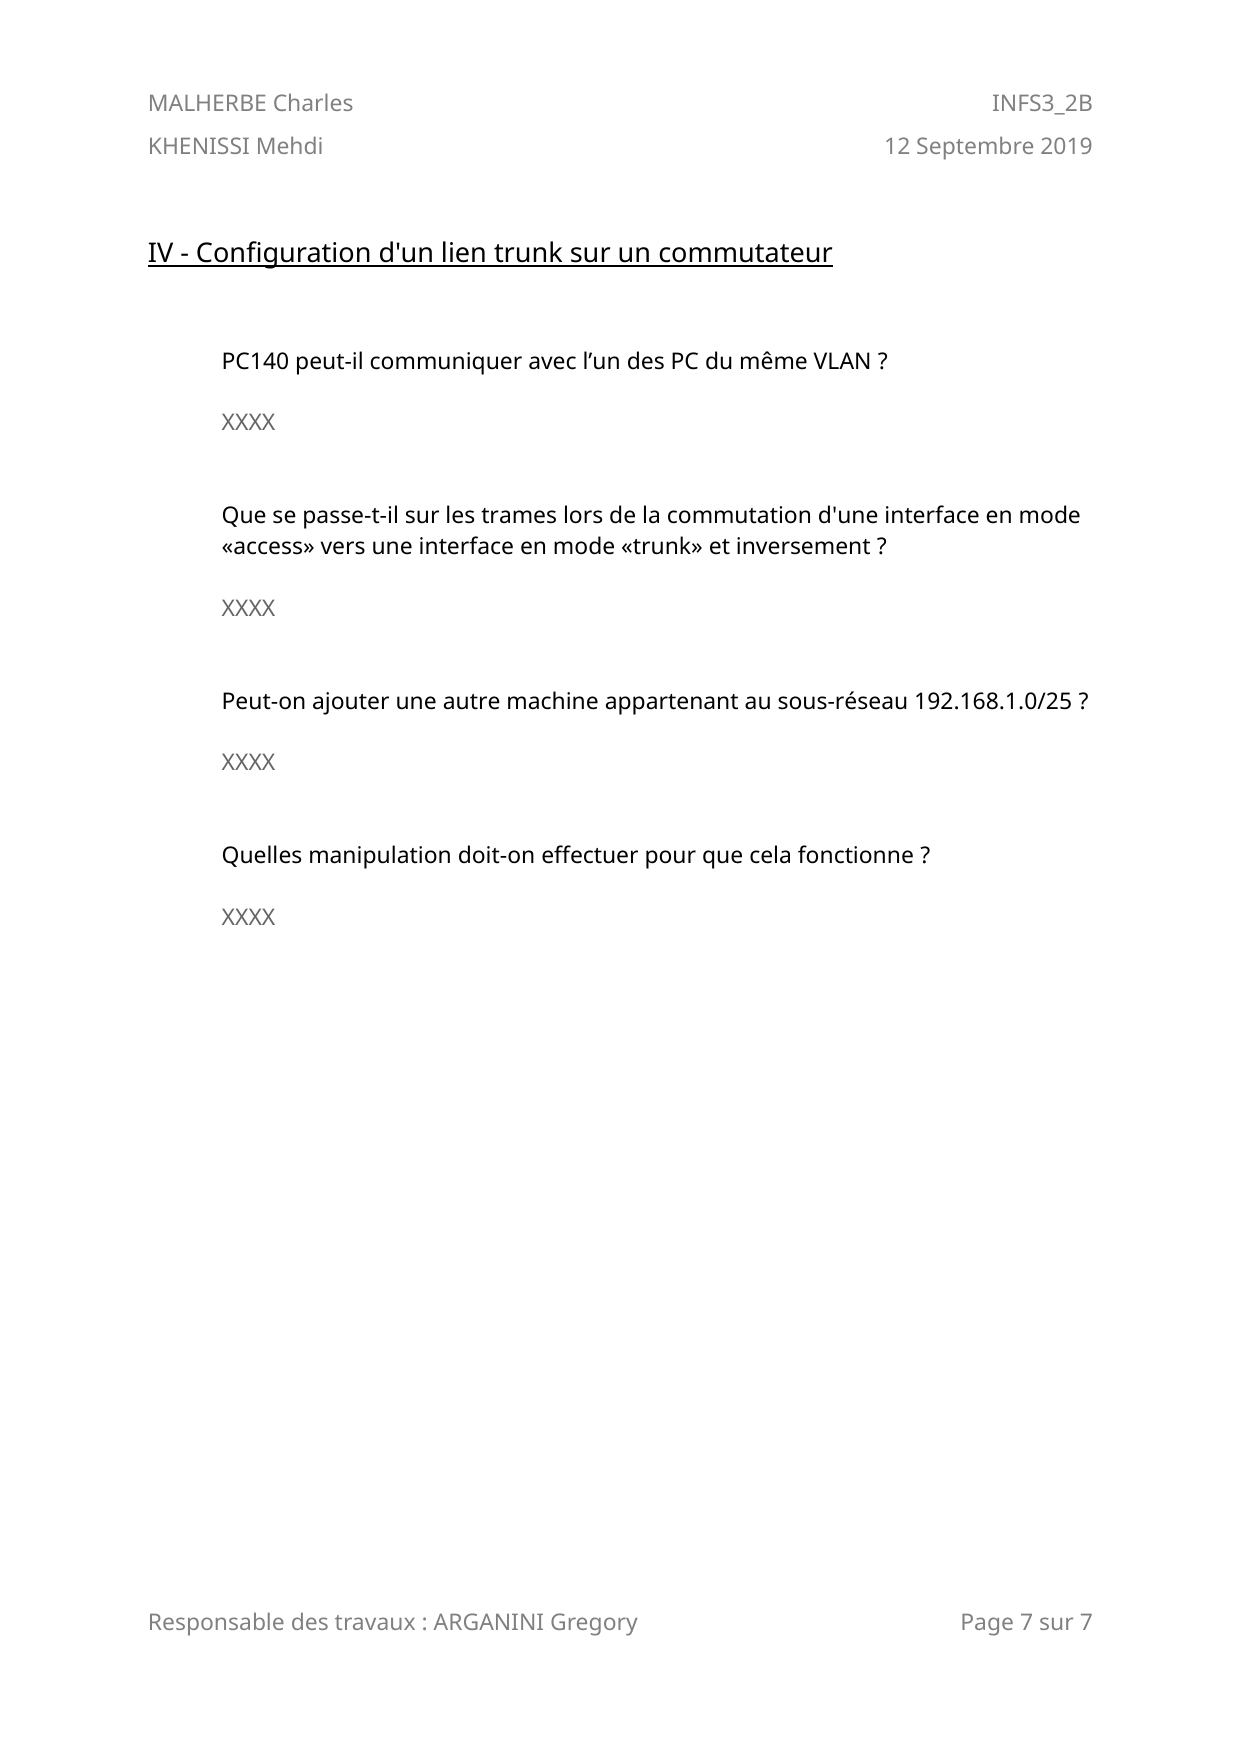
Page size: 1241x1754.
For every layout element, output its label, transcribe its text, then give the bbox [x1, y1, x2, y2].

text PC140 peut-il communiquer avec l’un des PC du même VLAN ? [221, 344, 1093, 376]
text Que se passe-t-il sur les trames lors de la commutation d'une interface en mode «access» vers une interface en mode «trunk» et inversement ? [221, 499, 1093, 561]
text Peut-on ajouter une autre machine appartenant au sous-réseau 192.168.1.0/25 ? [221, 684, 1093, 716]
text Quelles manipulation doit-on effectuer pour que cela fonctionne ? [221, 839, 1093, 870]
text XXXX [221, 406, 1093, 437]
text XXXX [221, 746, 1093, 777]
text XXXX [221, 592, 1093, 623]
subtitle IV - Configuration d'un lien trunk sur un commutateur [148, 234, 1093, 271]
text XXXX [221, 901, 1093, 932]
